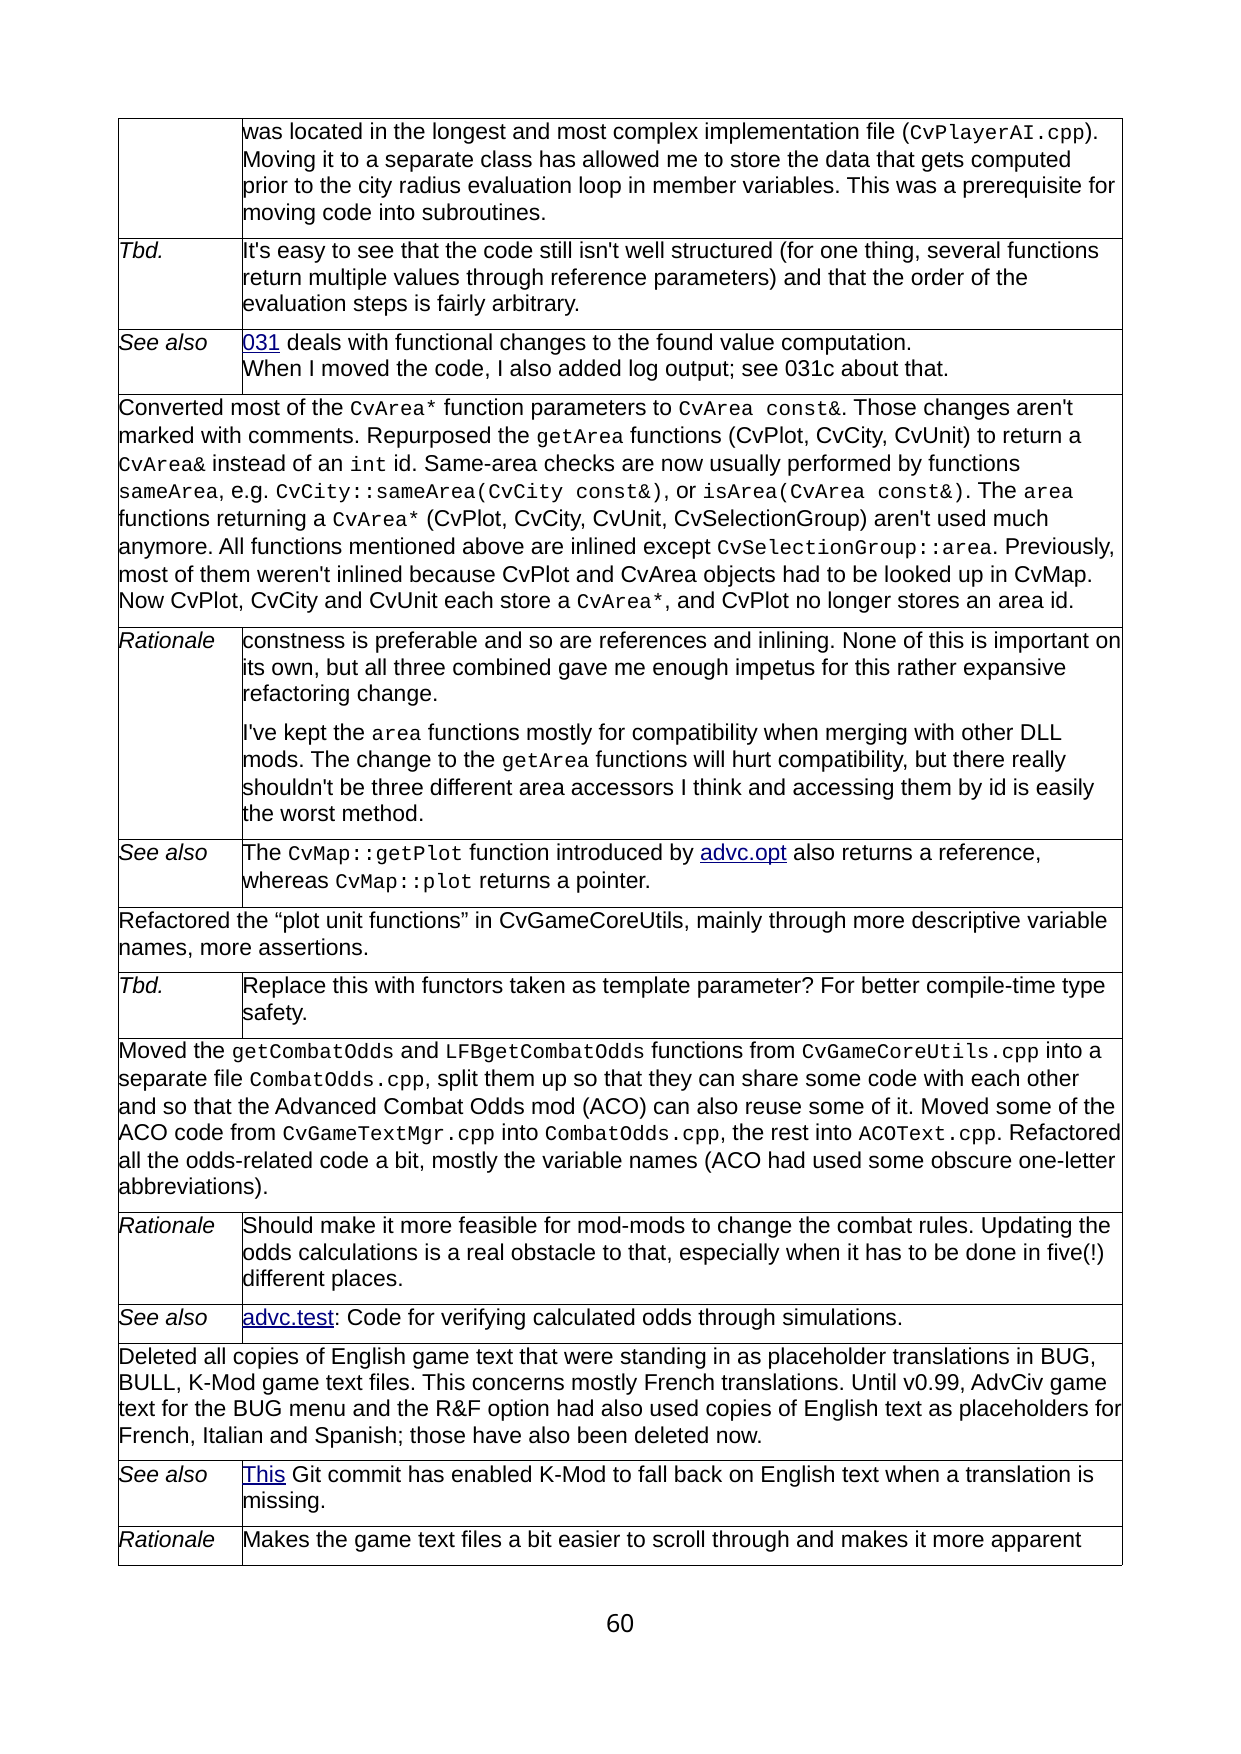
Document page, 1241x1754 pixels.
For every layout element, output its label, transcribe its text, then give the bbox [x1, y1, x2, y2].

table_cell See also [119, 1461, 242, 1526]
table_cell See also [119, 1305, 242, 1342]
table_cell The CvMap::getPlot function introduced by advc.opt also returns a reference, whereas CvMap::plot returns a pointer. [243, 840, 1122, 907]
table_cell constness is preferable and so are references and inlining. None of this is important on its own, but all three combined gave me enough impetus for this rather expansive refactoring change. I've kept the area functions mostly for compatibility when merging with other DLL mods. The change to the getArea functions will hurt compatibility, but there really shouldn't be three different area accessors I think and accessing them by id is easily the worst method. [243, 628, 1122, 839]
table_cell Refactored the “plot unit functions” in CvGameCoreUtils, mainly through more descriptive variable names, more assertions. [119, 908, 1122, 972]
table_cell Rationale [119, 1213, 242, 1304]
table_cell See also [119, 840, 242, 907]
table_cell Replace this with functors taken as template parameter? For better compile-time type safety. [243, 973, 1122, 1037]
table_cell [119, 119, 242, 237]
table_cell Deleted all copies of English game text that were standing in as placeholder translations in BUG, BULL, K-Mod game text files. This concerns mostly French translations. Until v0.99, AdvCiv game text for the BUG menu and the R&F option had also used copies of English text as placeholders for French, Italian and Spanish; those have also been deleted now. [119, 1344, 1122, 1460]
table_cell Rationale [119, 1527, 242, 1564]
table_cell This Git commit has enabled K-Mod to fall back on English text when a translation is missing. [243, 1461, 1122, 1526]
table_cell Makes the game text files a bit easier to scroll through and makes it more apparent [243, 1527, 1122, 1564]
table_cell See also [119, 330, 242, 394]
table_cell Converted most of the CvArea* function parameters to CvArea const&. Those changes aren't marked with comments. Repurposed the getArea functions (CvPlot, CvCity, CvUnit) to return a CvArea& instead of an int id. Same-area checks are now usually performed by functions sameArea, e.g. CvCity::sameArea(CvCity const&), or isArea(CvArea const&). The area functions returning a CvArea* (CvPlot, CvCity, CvUnit, CvSelectionGroup) aren't used much anymore. All functions mentioned above are inlined except CvSelectionGroup::area. Previously, most of them weren't inlined because CvPlot and CvArea objects had to be looked up in CvMap. Now CvPlot, CvCity and CvUnit each store a CvArea*, and CvPlot no longer stores an area id. [119, 395, 1122, 627]
table_cell was located in the longest and most complex implementation file (CvPlayerAI.cpp). Moving it to a separate class has allowed me to store the data that gets computed prior to the city radius evaluation loop in member variables. This was a prerequisite for moving code into subroutines. [243, 119, 1122, 237]
table_cell Rationale [119, 628, 242, 839]
table_cell Moved the getCombatOdds and LFBgetCombatOdds functions from CvGameCoreUtils.cpp into a separate file CombatOdds.cpp, split them up so that they can share some code with each other and so that the Advanced Combat Odds mod (ACO) can also reuse some of it. Moved some of the ACO code from CvGameTextMgr.cpp into CombatOdds.cpp, the rest into ACOText.cpp. Refactored all the odds-related code a bit, mostly the variable names (ACO had used some obscure one-letter abbreviations). [119, 1039, 1122, 1212]
table_cell Should make it more feasible for mod-mods to change the combat rules. Updating the odds calculations is a real obstacle to that, especially when it has to be done in five(!) different places. [243, 1213, 1122, 1304]
table_cell 031 deals with functional changes to the found value computation. When I moved the code, I also added log output; see 031c about that. [243, 330, 1122, 394]
table_cell Tbd. [119, 973, 242, 1037]
table_cell advc.test: Code for verifying calculated odds through simulations. [243, 1305, 1122, 1342]
table_cell It's easy to see that the code still isn't well structured (for one thing, several functions return multiple values through reference parameters) and that the order of the evaluation steps is fairly arbitrary. [243, 239, 1122, 329]
table_cell Tbd. [119, 239, 242, 329]
